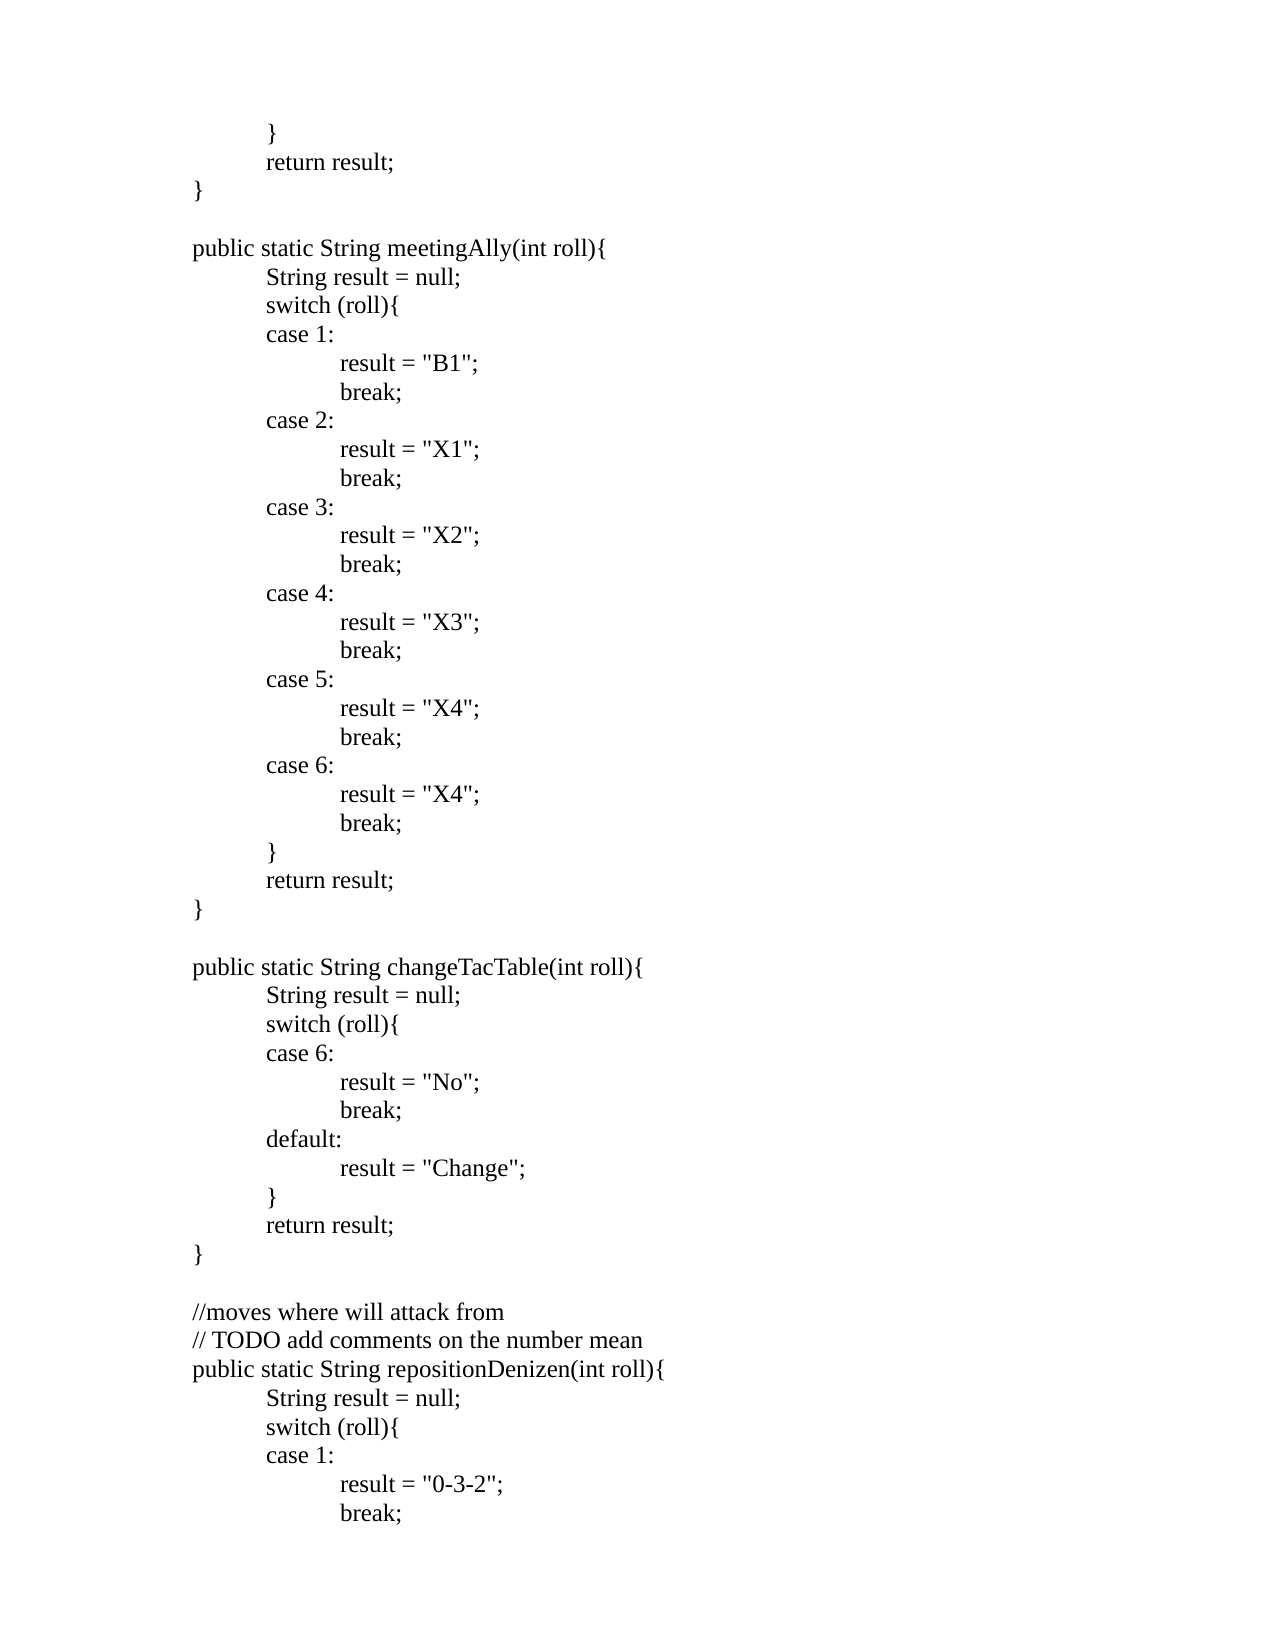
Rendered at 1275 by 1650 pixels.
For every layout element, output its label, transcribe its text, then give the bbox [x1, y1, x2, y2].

text break; [118, 463, 1157, 492]
text result = "X4"; [118, 693, 1157, 722]
text result = "X1"; [118, 434, 1157, 463]
text case 6: [118, 751, 1157, 779]
text result = "X3"; [118, 607, 1157, 636]
text case 5: [118, 664, 1157, 693]
text } [118, 118, 1157, 147]
text } [118, 837, 1157, 866]
text break; [118, 808, 1157, 837]
text public static String meetingAlly(int roll){ [118, 233, 1157, 262]
text break; [118, 722, 1157, 751]
text } [118, 1182, 1157, 1211]
text return result; [118, 147, 1157, 176]
text result = "X2"; [118, 521, 1157, 549]
text break; [118, 636, 1157, 664]
text } [118, 176, 1157, 204]
text break; [118, 549, 1157, 578]
text break; [118, 1498, 1157, 1527]
text // TODO add comments on the number mean [118, 1326, 1157, 1354]
text result = "No"; [118, 1067, 1157, 1096]
text switch (roll){ [118, 1412, 1157, 1441]
text return result; [118, 866, 1157, 894]
text case 3: [118, 492, 1157, 521]
text String result = null; [118, 262, 1157, 291]
text } [118, 1239, 1157, 1268]
text default: [118, 1124, 1157, 1153]
text break; [118, 1096, 1157, 1124]
text public static String changeTacTable(int roll){ [118, 952, 1157, 981]
text String result = null; [118, 1383, 1157, 1412]
text switch (roll){ [118, 291, 1157, 319]
text case 4: [118, 578, 1157, 607]
text //moves where will attack from [118, 1297, 1157, 1326]
text public static String repositionDenizen(int roll){ [118, 1354, 1157, 1383]
text return result; [118, 1211, 1157, 1239]
text case 1: [118, 1441, 1157, 1469]
text result = "X4"; [118, 779, 1157, 808]
text result = "0-3-2"; [118, 1469, 1157, 1498]
text break; [118, 377, 1157, 406]
text } [118, 894, 1157, 923]
text case 6: [118, 1038, 1157, 1067]
text String result = null; [118, 981, 1157, 1009]
text case 2: [118, 406, 1157, 434]
text result = "B1"; [118, 348, 1157, 377]
text result = "Change"; [118, 1153, 1157, 1182]
text case 1: [118, 319, 1157, 348]
text switch (roll){ [118, 1009, 1157, 1038]
